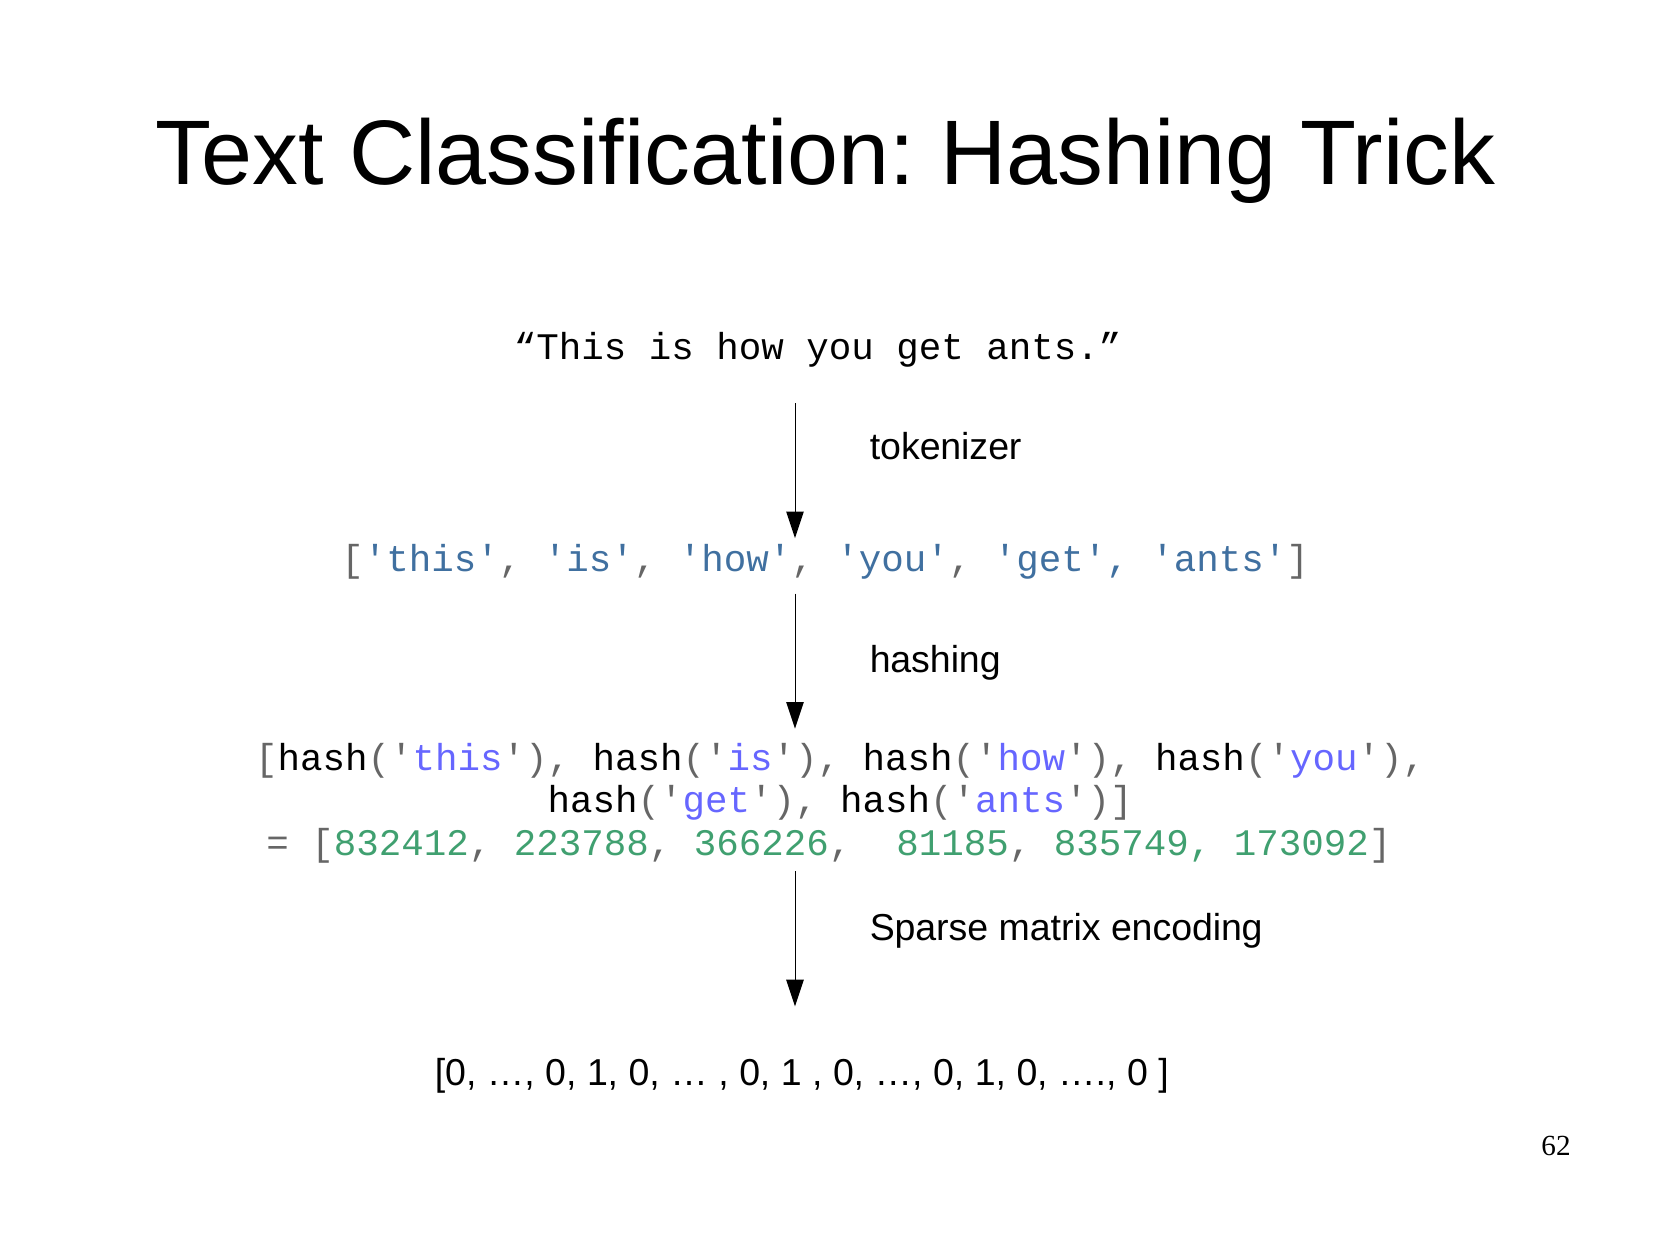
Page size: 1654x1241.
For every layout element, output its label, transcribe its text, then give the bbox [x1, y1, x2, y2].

text_box [0, …, 0, 1, 0, … , 0, 1 , 0, …, 0, 1, 0, …., 0 ] [420, 1044, 1186, 1102]
text_box hashing [855, 630, 1561, 730]
text_box ['this', 'is', 'how', 'you', 'get', 'ants'] [315, 540, 1336, 584]
text_box “This is how you get ants.” [465, 328, 1171, 372]
text_box Sparse matrix encoding [855, 911, 1321, 956]
text_box [hash('this'), hash('is'), hash('how'), hash('you'), hash('get'), hash('ants')] = [832412, 223788, 366226, 81185, 835749, 173092] [150, 739, 1531, 911]
text_box tokenizer [855, 418, 1111, 476]
title Text Classification: Hashing Trick [82, 49, 1571, 257]
